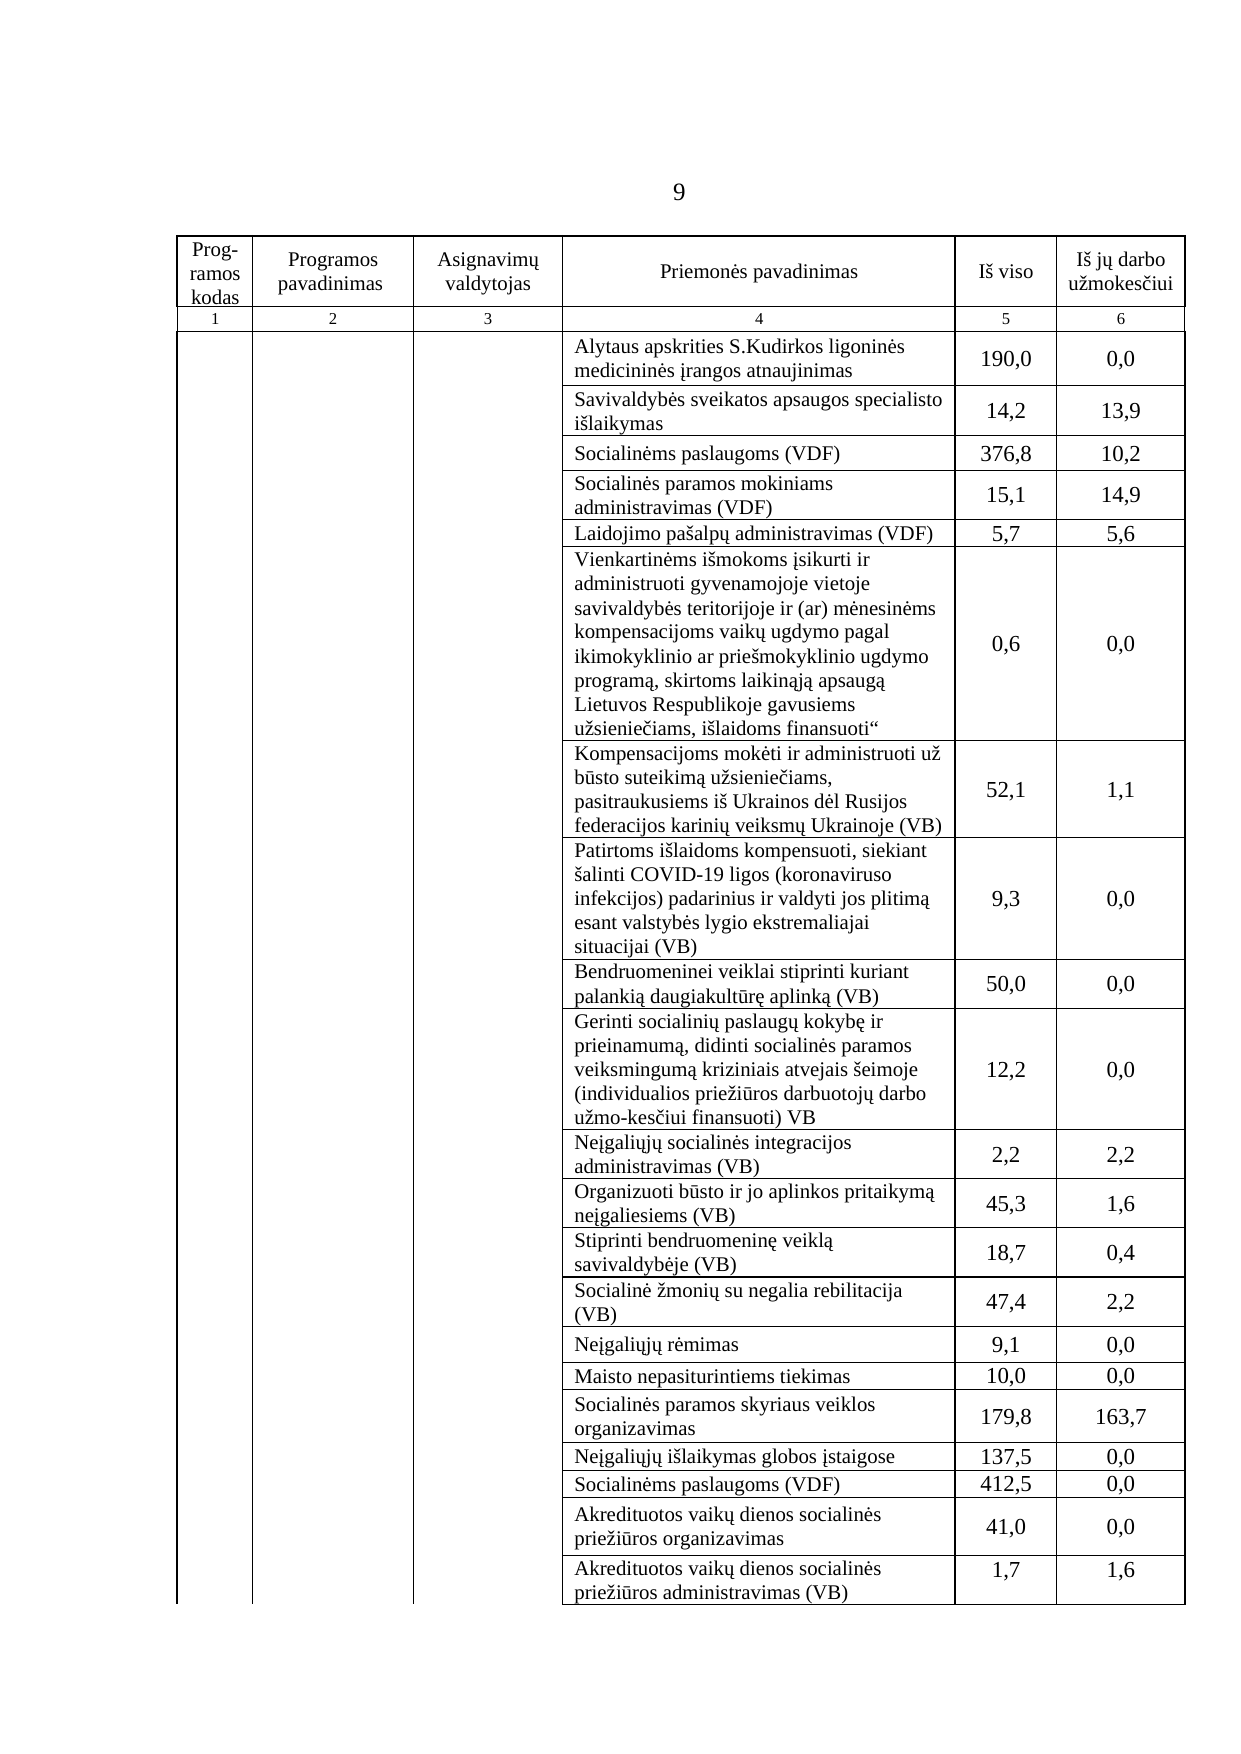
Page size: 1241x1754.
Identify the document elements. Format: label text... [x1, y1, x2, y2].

table_cell 0,0 [1057, 1009, 1184, 1129]
table_cell [1186, 1497, 1208, 1555]
table_cell 0,0 [1057, 332, 1184, 385]
table_cell 18,7 [956, 1228, 1056, 1276]
table_cell [1186, 1326, 1208, 1362]
table_cell 190,0 [956, 332, 1056, 385]
table_cell [1186, 279, 1208, 306]
table_cell 10,0 [956, 1363, 1056, 1389]
table_cell [1186, 435, 1208, 470]
table_cell Laidojimo pašalpų administravimas (VDF) [563, 520, 954, 546]
table_cell 137,5 [956, 1443, 1056, 1469]
table_cell 1,6 [1057, 1179, 1184, 1227]
table_cell Alytaus apskrities S.Kudirkos ligoninės medicininės įrangos atnaujinimas [563, 332, 954, 385]
table_header [1186, 235, 1208, 279]
table_cell 14,2 [956, 386, 1056, 435]
table_cell 0,0 [1057, 1443, 1184, 1469]
table_cell 4 [563, 307, 954, 331]
table_cell Gerinti socialinių paslaugų kokybę ir prieinamumą, didinti socialinės paramos veiksmingumą kriziniais atvejais šeimoje (individualios priežiūros darbuotojų darbo užmo-kesčiui finansuoti) VB [563, 1009, 954, 1129]
table_cell 2,2 [1057, 1278, 1184, 1326]
table_cell 1,1 [1057, 741, 1184, 837]
table_cell Socialinėms paslaugoms (VDF) [563, 436, 954, 470]
table_cell Savivaldybės sveikatos apsaugos specialisto išlaikymas [563, 386, 954, 435]
table_cell Socialinėms paslaugoms (VDF) [563, 1471, 954, 1497]
table_cell [1186, 1389, 1208, 1442]
table_cell [253, 332, 413, 1604]
table_cell [1186, 546, 1208, 740]
table_cell 376,8 [956, 436, 1056, 470]
table_cell 5 [956, 307, 1056, 331]
table_cell 1,7 [956, 1556, 1056, 1604]
table_cell 2,2 [956, 1130, 1056, 1178]
table_cell [1186, 959, 1208, 1008]
table_cell [1186, 1178, 1208, 1227]
table_cell 9,3 [956, 838, 1056, 958]
table_cell 0,0 [1057, 838, 1184, 958]
table_cell Maisto nepasiturintiems tiekimas [563, 1363, 954, 1389]
table_cell [1186, 519, 1208, 546]
table_cell [178, 332, 252, 1604]
table_cell Bendruomeninei veiklai stiprinti kuriant palankią daugiakultūrę aplinką (VB) [563, 960, 954, 1008]
table_cell 179,8 [956, 1390, 1056, 1442]
table_cell 1,6 [1057, 1556, 1184, 1604]
table_cell [1186, 1555, 1208, 1604]
table_cell Socialinė žmonių su negalia rebilitacija (VB) [563, 1278, 954, 1326]
table_cell Kompensacijoms mokėti ir administruoti už būsto suteikimą užsieniečiams, pasitraukusiems iš Ukrainos dėl Rusijos federacijos karinių veiksmų Ukrainoje (VB) [563, 741, 954, 837]
table_cell [414, 332, 562, 1604]
table_header Iš viso [956, 237, 1056, 306]
table_cell [1186, 1276, 1208, 1326]
table_cell [1186, 1362, 1208, 1389]
table_cell Akredituotos vaikų dienos socialinės priežiūros organizavimas [563, 1498, 954, 1555]
table_cell 47,4 [956, 1278, 1056, 1326]
table_cell 0,4 [1057, 1228, 1184, 1276]
table_cell [1185, 306, 1208, 331]
table_cell Organizuoti būsto ir jo aplinkos pritaikymą neįgaliesiems (VB) [563, 1179, 954, 1227]
table_cell 0,0 [1057, 547, 1184, 740]
table_header Prog-ramos kodas [178, 237, 252, 306]
table_header Asignavimų valdytojas [414, 237, 562, 306]
table_cell [1186, 740, 1208, 837]
table_cell 0,0 [1057, 960, 1184, 1008]
table_cell 45,3 [956, 1179, 1056, 1227]
table_cell Socialinės paramos mokiniams administravimas (VDF) [563, 471, 954, 519]
table_cell 41,0 [956, 1498, 1056, 1555]
table_cell Neįgaliųjų rėmimas [563, 1327, 954, 1362]
table_cell [1186, 1442, 1208, 1469]
table_cell 6 [1057, 307, 1184, 331]
table_cell Stiprinti bendruomeninę veiklą savivaldybėje (VB) [563, 1228, 954, 1276]
table_cell 9,1 [956, 1327, 1056, 1362]
table_cell [1186, 470, 1208, 519]
table_cell Neįgaliųjų išlaikymas globos įstaigose [563, 1443, 954, 1469]
table_cell 0,6 [956, 547, 1056, 740]
table_cell [1186, 331, 1208, 385]
table_cell Akredituotos vaikų dienos socialinės priežiūros administravimas (VB) [563, 1556, 954, 1604]
table_cell [1186, 1470, 1208, 1497]
table_header Programos pavadinimas [253, 237, 413, 306]
table_cell 0,0 [1057, 1471, 1184, 1497]
table_cell 3 [414, 307, 562, 331]
table_cell 50,0 [956, 960, 1056, 1008]
table_cell 412,5 [956, 1471, 1056, 1497]
table_cell Neįgaliųjų socialinės integracijos administravimas (VB) [563, 1130, 954, 1178]
table_cell [1186, 1129, 1208, 1178]
table_cell 12,2 [956, 1009, 1056, 1129]
table_cell [1186, 385, 1208, 435]
table_cell 13,9 [1057, 386, 1184, 435]
table_cell 0,0 [1057, 1363, 1184, 1389]
table_cell 5,6 [1057, 520, 1184, 546]
table_cell 2 [253, 307, 413, 331]
table_cell 10,2 [1057, 436, 1184, 470]
table_cell Socialinės paramos skyriaus veiklos organizavimas [563, 1390, 954, 1442]
table_cell Vienkartinėms išmokoms įsikurti ir administruoti gyvenamojoje vietoje savivaldybės teritorijoje ir (ar) mėnesinėms kompensacijoms vaikų ugdymo pagal ikimokyklinio ar priešmokyklinio ugdymo programą, skirtoms laikinąją apsaugą Lietuvos Respublikoje gavusiems užsieniečiams, išlaidoms finansuoti“ [563, 547, 954, 740]
table_cell 2,2 [1057, 1130, 1184, 1178]
table_cell [1186, 837, 1208, 958]
table_cell [1186, 1008, 1208, 1129]
table_cell 0,0 [1057, 1498, 1184, 1555]
table_cell 5,7 [956, 520, 1056, 546]
table_cell 163,7 [1057, 1390, 1184, 1442]
table_cell 1 [178, 307, 252, 331]
table_cell 52,1 [956, 741, 1056, 837]
table_cell Patirtoms išlaidoms kompensuoti, siekiant šalinti COVID-19 ligos (koronaviruso infekcijos) padarinius ir valdyti jos plitimą esant valstybės lygio ekstremaliajai situacijai (VB) [563, 838, 954, 958]
table_cell 14,9 [1057, 471, 1184, 519]
table_cell [1186, 1227, 1208, 1276]
table_header Priemonės pavadinimas [563, 237, 954, 306]
table_cell 15,1 [956, 471, 1056, 519]
table_cell 0,0 [1057, 1327, 1184, 1362]
table_header Iš jų darbo užmokesčiui [1057, 237, 1184, 306]
